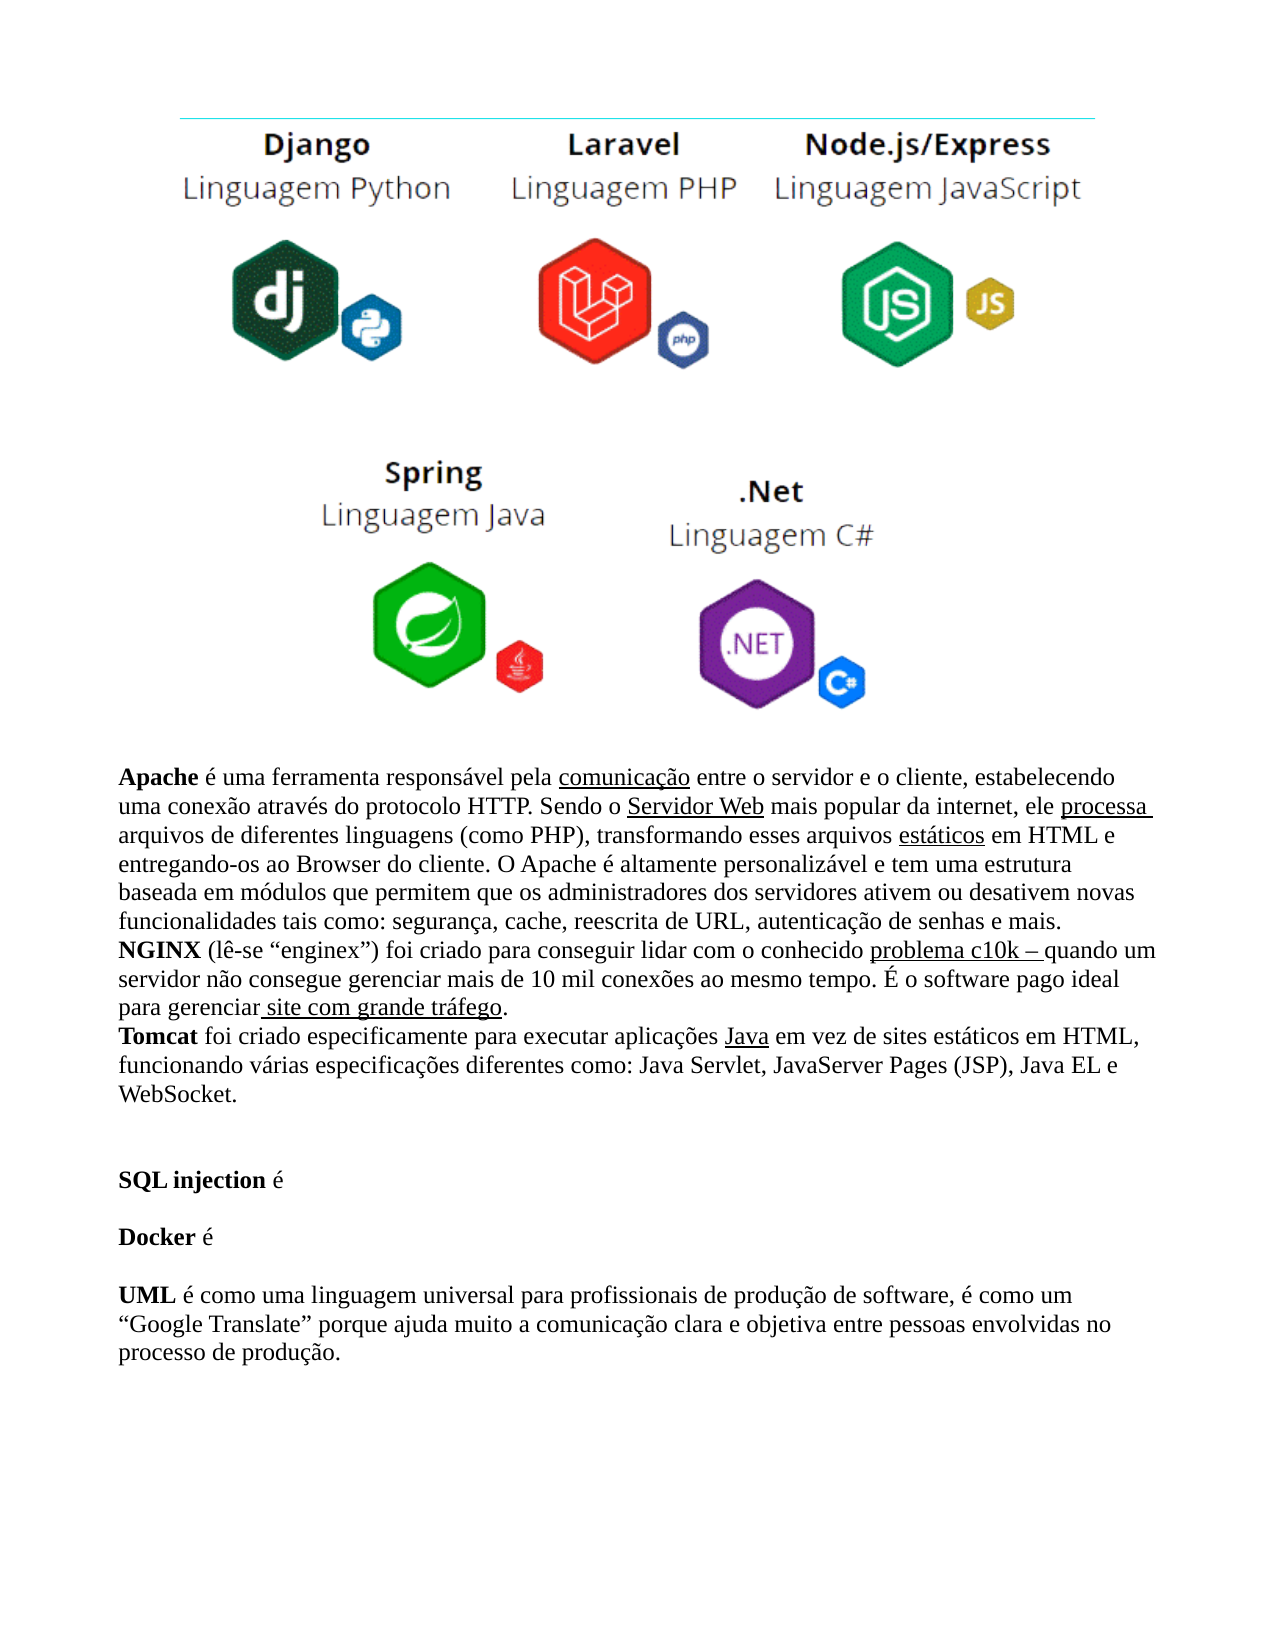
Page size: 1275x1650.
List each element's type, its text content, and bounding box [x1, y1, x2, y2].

text UML é como uma linguagem universal para profissionais de produção de software, é como um “Google Translate” porque ajuda muito a comunicação clara e objetiva entre pessoas envolvidas no processo de produção. [118, 1280, 1157, 1395]
text Apache é uma ferramenta responsável pela comunicação entre o servidor e o cliente, estabelecendo uma conexão através do protocolo HTTP. Sendo o Servidor Web mais popular da internet, ele processa arquivos de diferentes linguagens (como PHP), transformando esses arquivos estáticos em HTML e entregando-os ao Browser do cliente. O Apache é altamente personalizável e tem uma estrutura baseada em módulos que permitem que os administradores dos servidores ativem ou desativem novas funcionalidades tais como: segurança, cache, reescrita de URL, autenticação de senhas e mais. [118, 762, 1157, 935]
text Tomcat foi criado especificamente para executar aplicações Java em vez de sites estáticos em HTML, funcionando várias especificações diferentes como: Java Servlet, JavaServer Pages (JSP), Java EL e WebSocket. [118, 1021, 1157, 1107]
text NGINX (lê-se “enginex”) foi criado para conseguir lidar com o conhecido problema c10k – quando um servidor não consegue gerenciar mais de 10 mil conexões ao mesmo tempo. É o software pago ideal para gerenciar site com grande tráfego. [118, 935, 1157, 1021]
picture [179, 118, 1096, 734]
text SQL injection é [118, 1165, 1157, 1194]
text Docker é [118, 1222, 1157, 1251]
